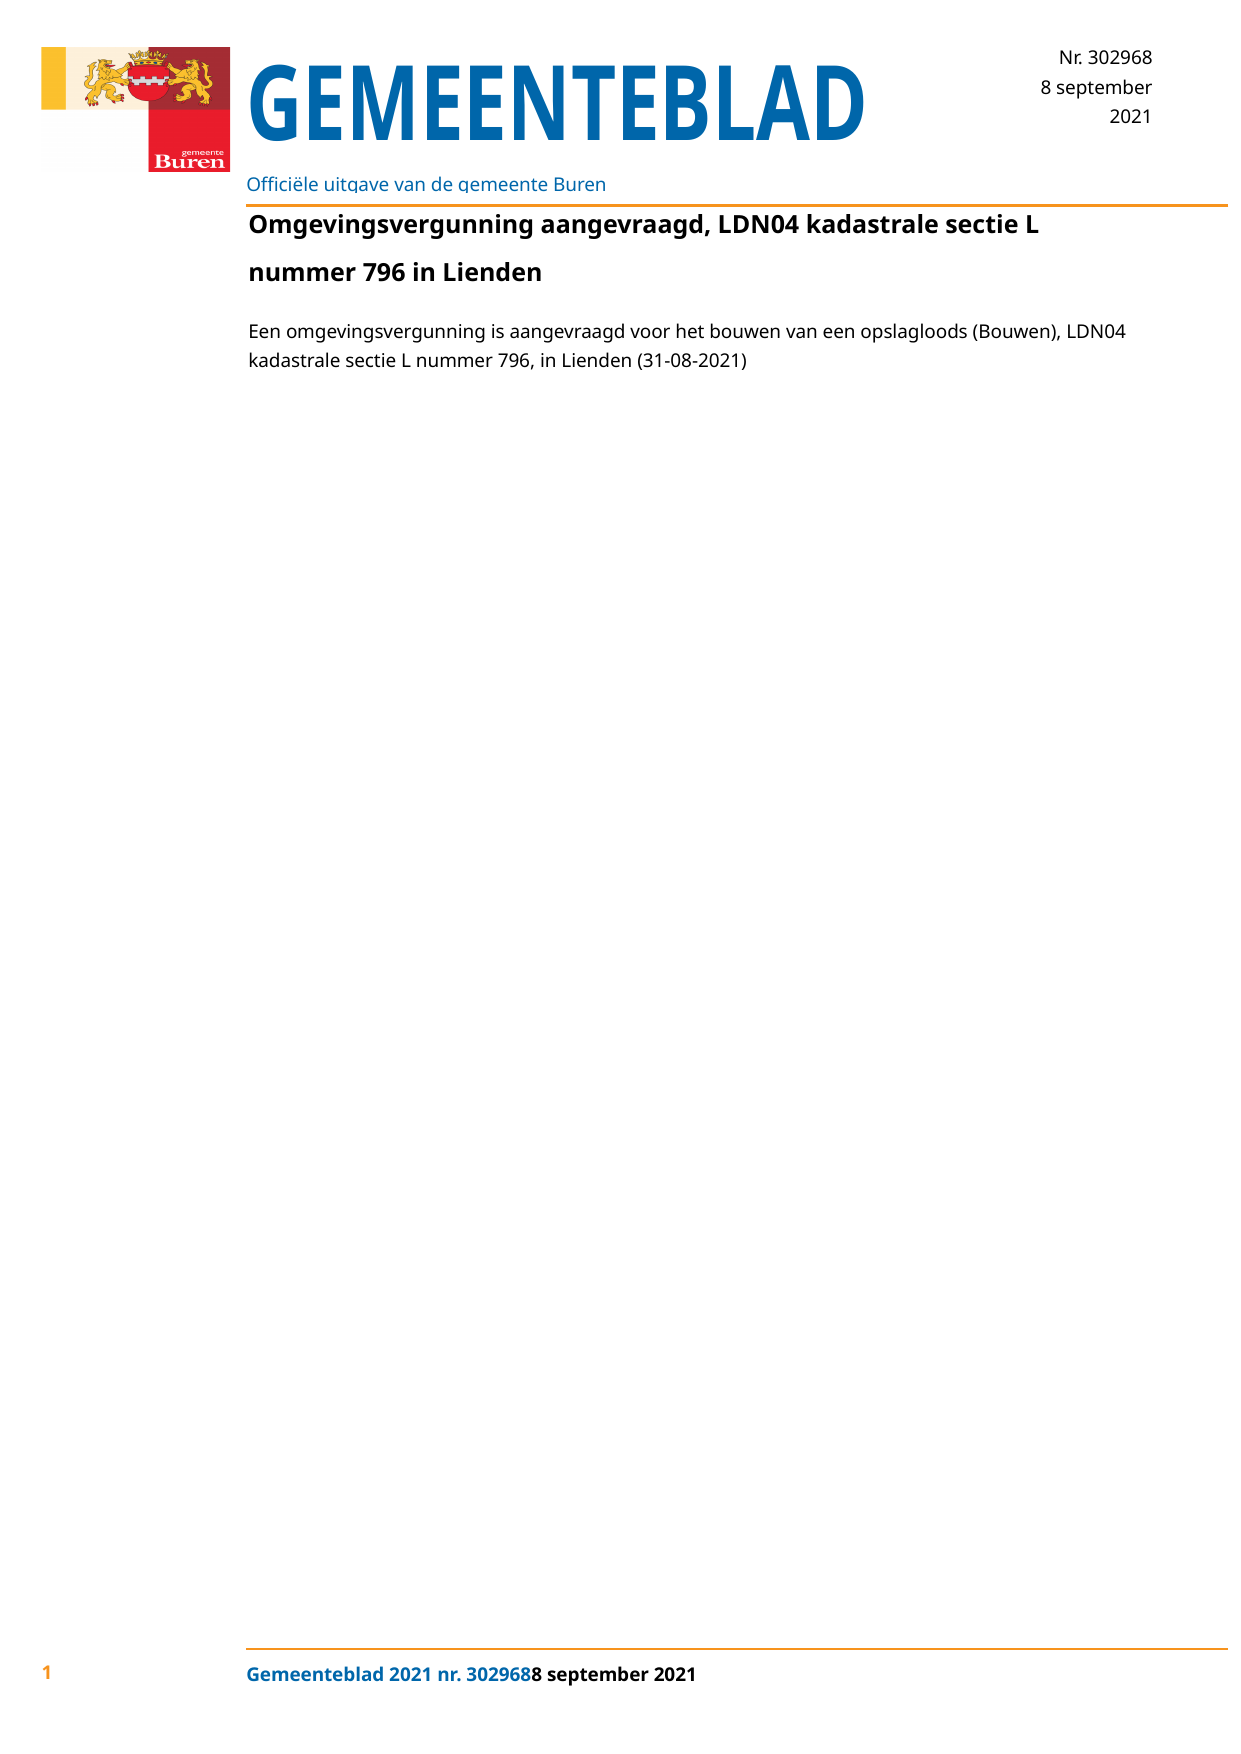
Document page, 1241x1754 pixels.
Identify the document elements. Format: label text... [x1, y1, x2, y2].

text Omgevingsvergunning aangevraagd, LDN04 kadastrale sectie L nummer 796 in Lienden [248, 207, 1152, 288]
picture [41, 47, 231, 172]
text Een omgevingsvergunning is aangevraagd voor het bouwen van een opslagloods (Bouwen), LDN04 kadastrale sectie L nummer 796, in Lienden (31-08-2021) [248, 318, 1152, 373]
